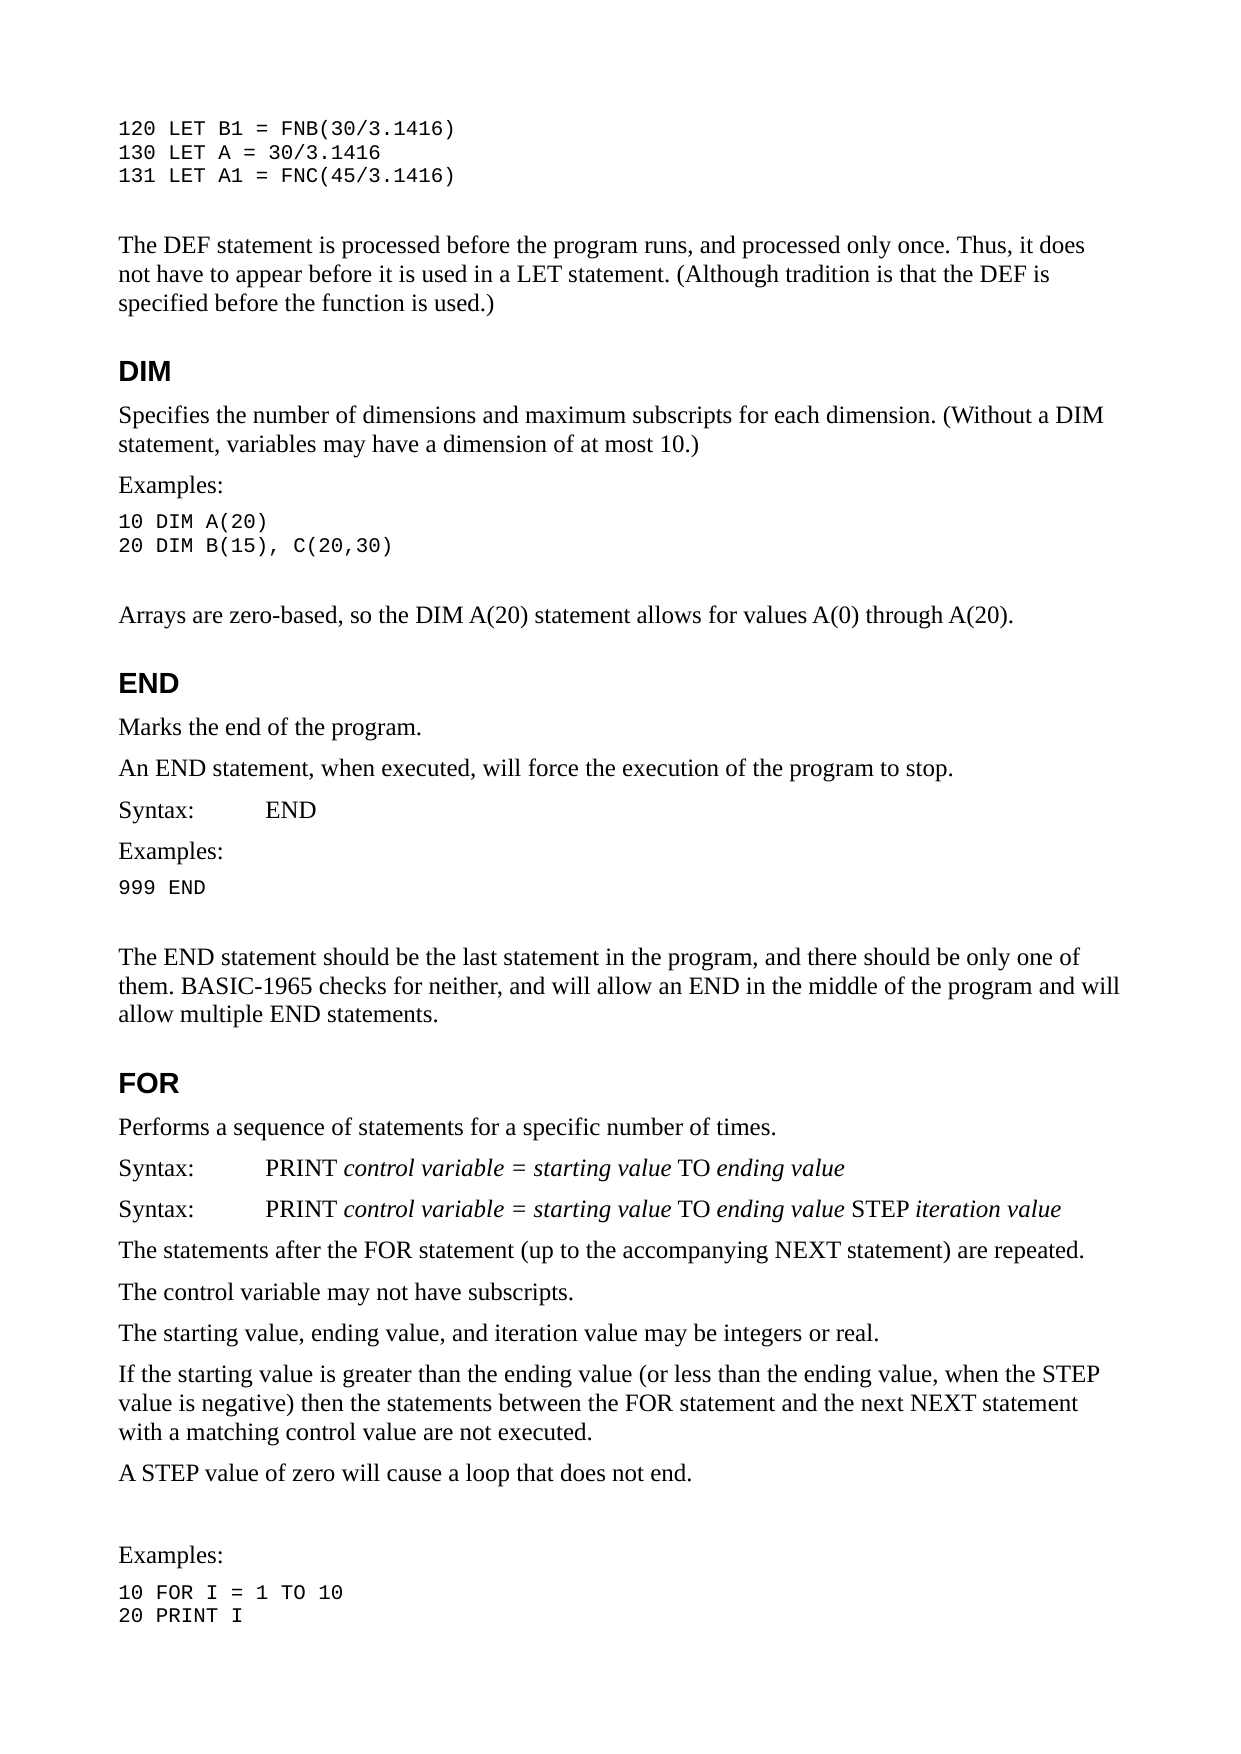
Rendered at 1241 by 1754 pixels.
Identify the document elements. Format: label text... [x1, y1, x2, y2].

text Syntax: PRINT control variable = starting value TO ending value STEP iteration value [118, 1194, 1122, 1223]
text 131 LET A1 = FNC(45/3.1416) [118, 165, 1122, 189]
text Syntax: END [118, 795, 1122, 823]
text Specifies the number of dimensions and maximum subscripts for each dimension. (Without a DIM statement, variables may have a dimension of at most 10.) [118, 400, 1122, 458]
text The END statement should be the last statement in the program, and there should be only one of them. BASIC-1965 checks for neither, and will allow an END in the middle of the program and will allow multiple END statements. [118, 942, 1122, 1028]
text The statements after the FOR statement (up to the accompanying NEXT statement) are repeated. [118, 1236, 1122, 1264]
text The control variable may not have subscripts. [118, 1277, 1122, 1306]
text Arrays are zero-based, so the DIM A(20) statement allows for values A(0) through A(20). [118, 600, 1122, 629]
text A STEP value of zero will cause a loop that does not end. [118, 1458, 1122, 1487]
text Marks the end of the program. [118, 712, 1122, 741]
text Examples: [118, 836, 1122, 865]
subtitle END [118, 666, 1122, 700]
text 20 PRINT I [118, 1606, 1122, 1629]
text The DEF statement is processed before the program runs, and processed only once. Thus, it does not have to appear before it is used in a LET statement. (Although tradition is that the DEF is specified before the function is used.) [118, 230, 1122, 317]
text An END statement, when executed, will force the execution of the program to stop. [118, 753, 1122, 782]
text 10 FOR I = 1 TO 10 [118, 1582, 1122, 1606]
text Examples: [118, 470, 1122, 499]
text 999 END [118, 877, 1122, 901]
subtitle FOR [118, 1066, 1122, 1099]
text Syntax: PRINT control variable = starting value TO ending value [118, 1153, 1122, 1182]
text Performs a sequence of statements for a specific number of times. [118, 1112, 1122, 1141]
text The starting value, ending value, and iteration value may be integers or real. [118, 1318, 1122, 1347]
text 120 LET B1 = FNB(30/3.1416) [118, 118, 1122, 142]
text 10 DIM A(20) [118, 511, 1122, 535]
subtitle DIM [118, 354, 1122, 388]
text If the starting value is greater than the ending value (or less than the ending value, when the STEP value is negative) then the statements between the FOR statement and the next NEXT statement with a matching control value are not executed. [118, 1359, 1122, 1446]
text 20 DIM B(15), C(20,30) [118, 535, 1122, 559]
text 130 LET A = 30/3.1416 [118, 142, 1122, 165]
text Examples: [118, 1541, 1122, 1569]
